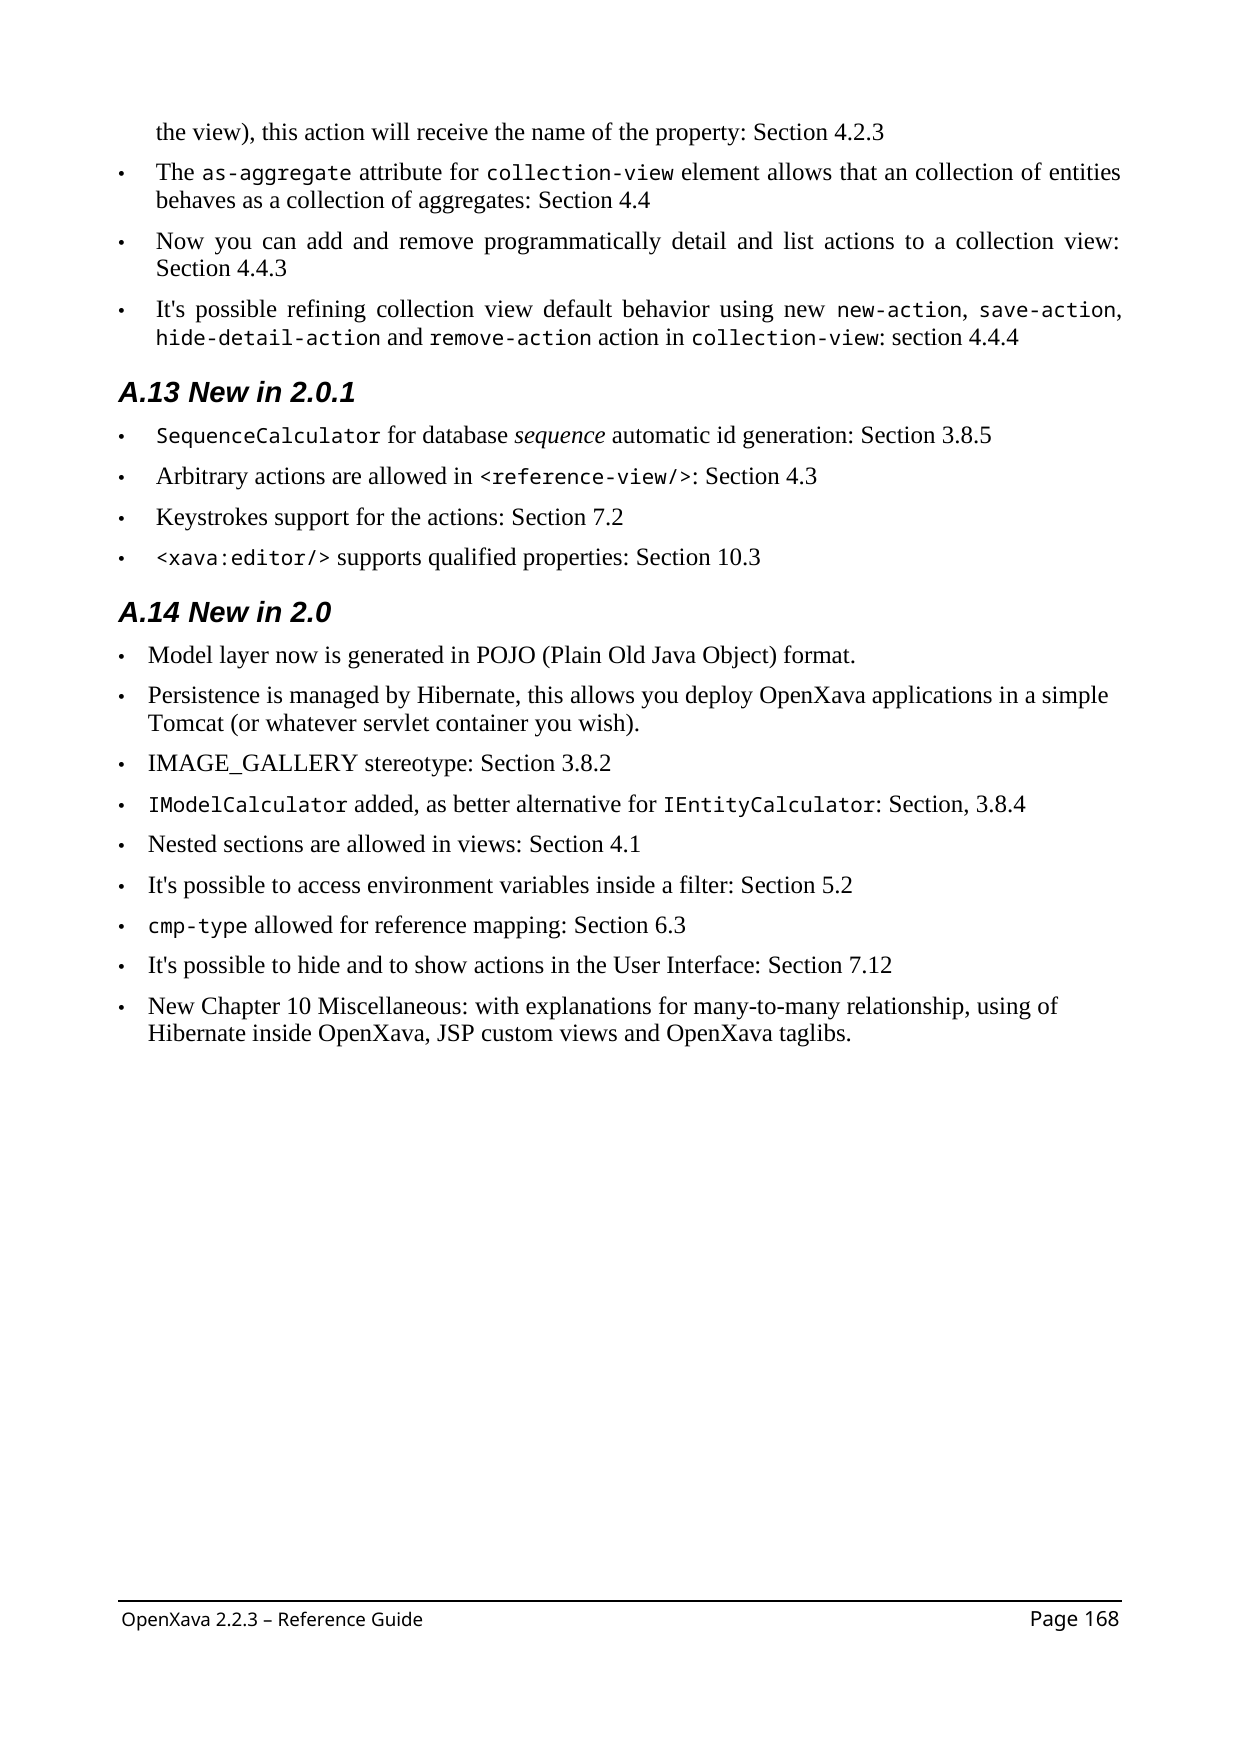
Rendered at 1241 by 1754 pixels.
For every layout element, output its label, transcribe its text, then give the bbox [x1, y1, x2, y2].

list Persistence is managed by Hibernate, this allows you deploy OpenXava applications in a simple Tomcat (or whatever servlet container you wish). [118, 682, 1122, 737]
list Nested sections are allowed in views: Section 4.1 [118, 831, 1122, 858]
list cmp-type allowed for reference mapping: Section 6.3 [118, 911, 1122, 939]
list Arbitrary actions are allowed in <reference-view/>: Section 4.3 [118, 462, 1122, 490]
list <xava:editor/> supports qualified properties: Section 10.3 [118, 543, 1122, 571]
list the view), this action will receive the name of the property: Section 4.2.3 [118, 118, 1122, 146]
list Keystrokes support for the actions: Section 7.2 [118, 503, 1122, 531]
list IMAGE_GALLERY stereotype: Section 3.8.2 [118, 749, 1122, 777]
subtitle New in 2.0 [118, 596, 1122, 629]
list It's possible to hide and to show actions in the User Interface: Section 7.12 [118, 952, 1122, 979]
list IModelCalculator added, as better alternative for IEntityCalculator: Section, 3.8.4 [118, 790, 1122, 818]
list The as-aggregate attribute for collection-view element allows that an collection of entities behaves as a collection of aggregates: Section 4.4 [118, 158, 1122, 214]
subtitle New in 2.0.1 [118, 376, 1122, 409]
list SequenceCalculator for database sequence automatic id generation: Section 3.8.5 [118, 421, 1122, 449]
list It's possible to access environment variables inside a filter: Section 5.2 [118, 871, 1122, 898]
list Model layer now is generated in POJO (Plain Old Java Object) format. [118, 641, 1122, 669]
list New Chapter 10 Miscellaneous: with explanations for many-to-many relationship, using of Hibernate inside OpenXava, JSP custom views and OpenXava taglibs. [118, 992, 1122, 1047]
list It's possible refining collection view default behavior using new new-action, save-action, hide-detail-action and remove-action action in collection-view: section 4.4.4 [118, 295, 1122, 351]
list Now you can add and remove programmatically detail and list actions to a collection view: Section 4.4.3 [118, 227, 1122, 282]
